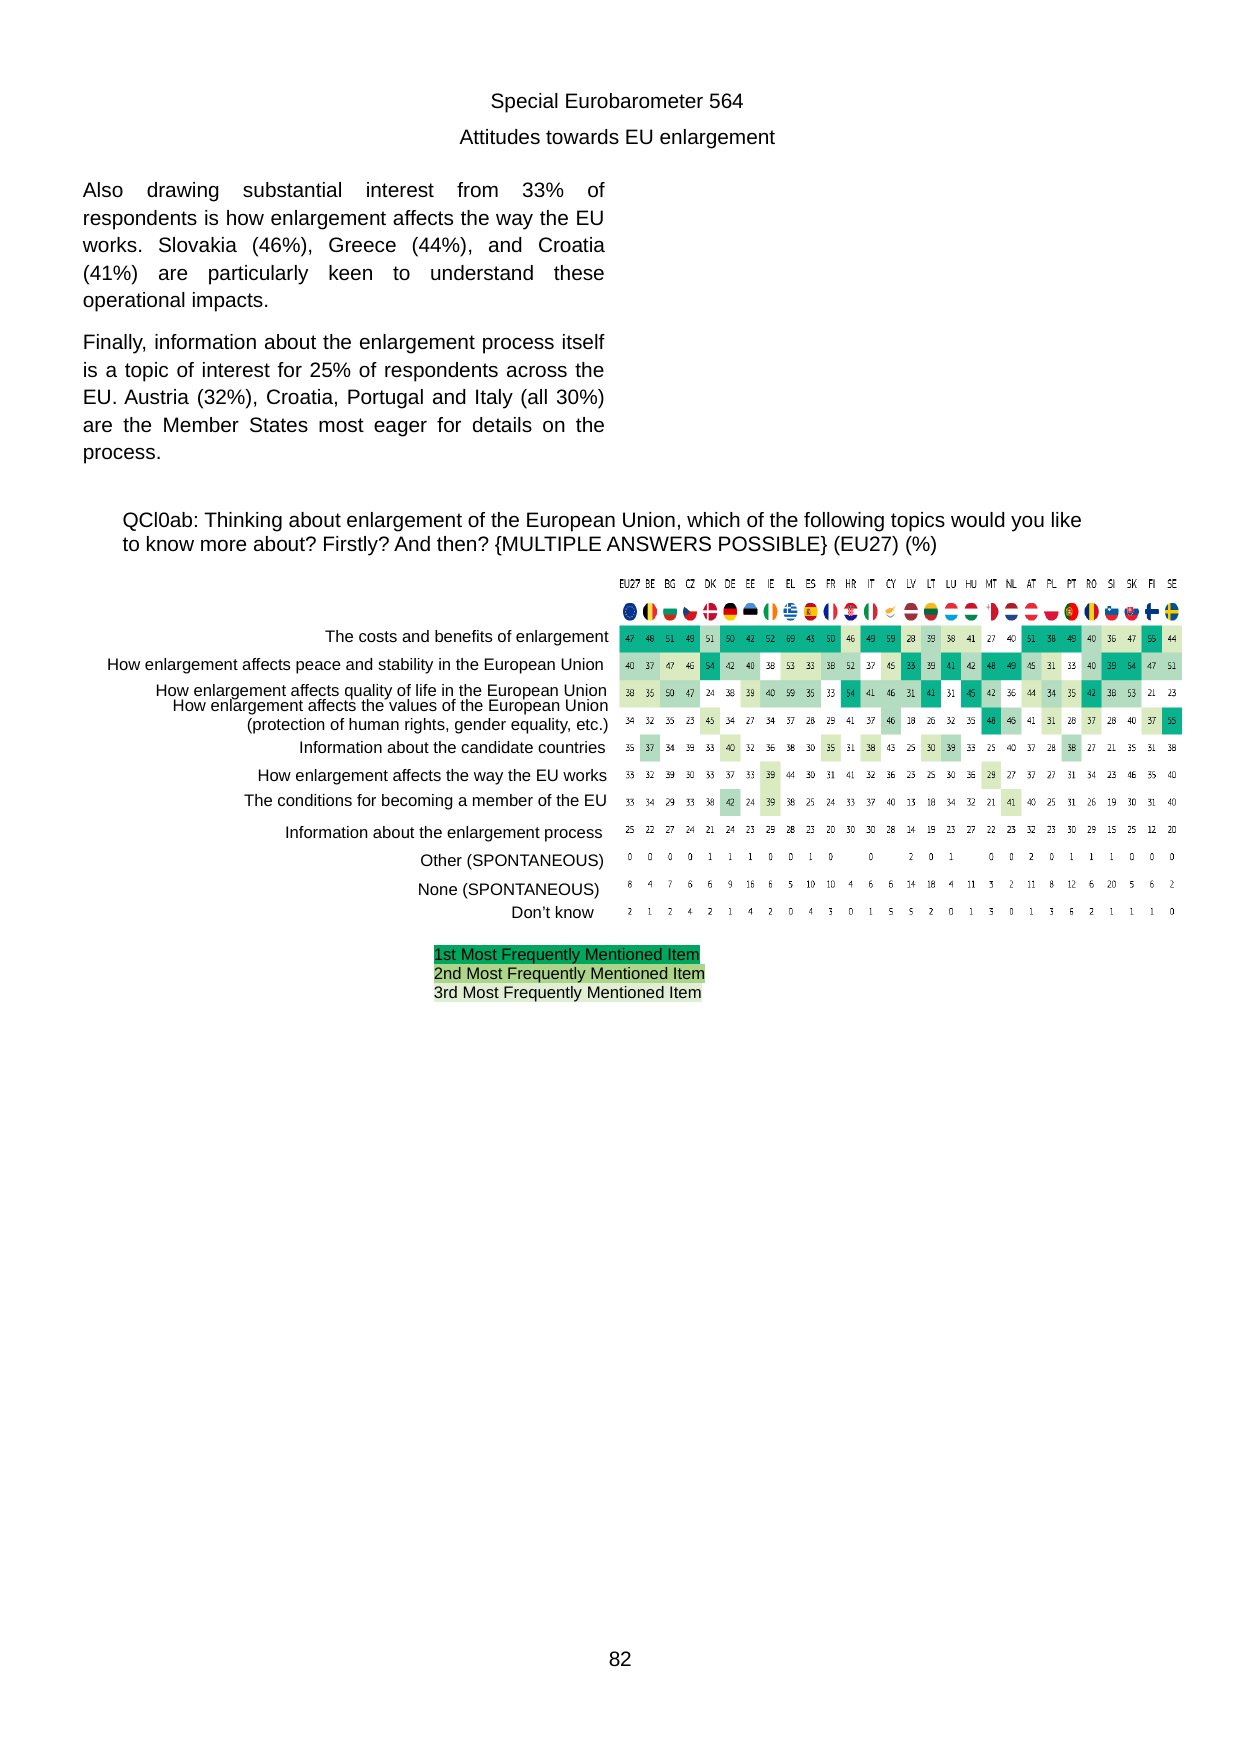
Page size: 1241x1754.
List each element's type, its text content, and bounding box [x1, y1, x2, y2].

picture [615, 569, 1191, 922]
text Also drawing substantial interest from 33% of respondents is how enlargement affects the way the EU works. Slovakia (46%), Greece (44%), and Croatia (41%) are particularly keen to understand these operational impacts. [83, 178, 605, 312]
text Finally, information about the enlargement process itself is a topic of interest for 25% of respondents across the EU. Austria (32%), Croatia, Portugal and Italy (all 30%) are the Member States most eager for details on the process. [83, 330, 605, 464]
